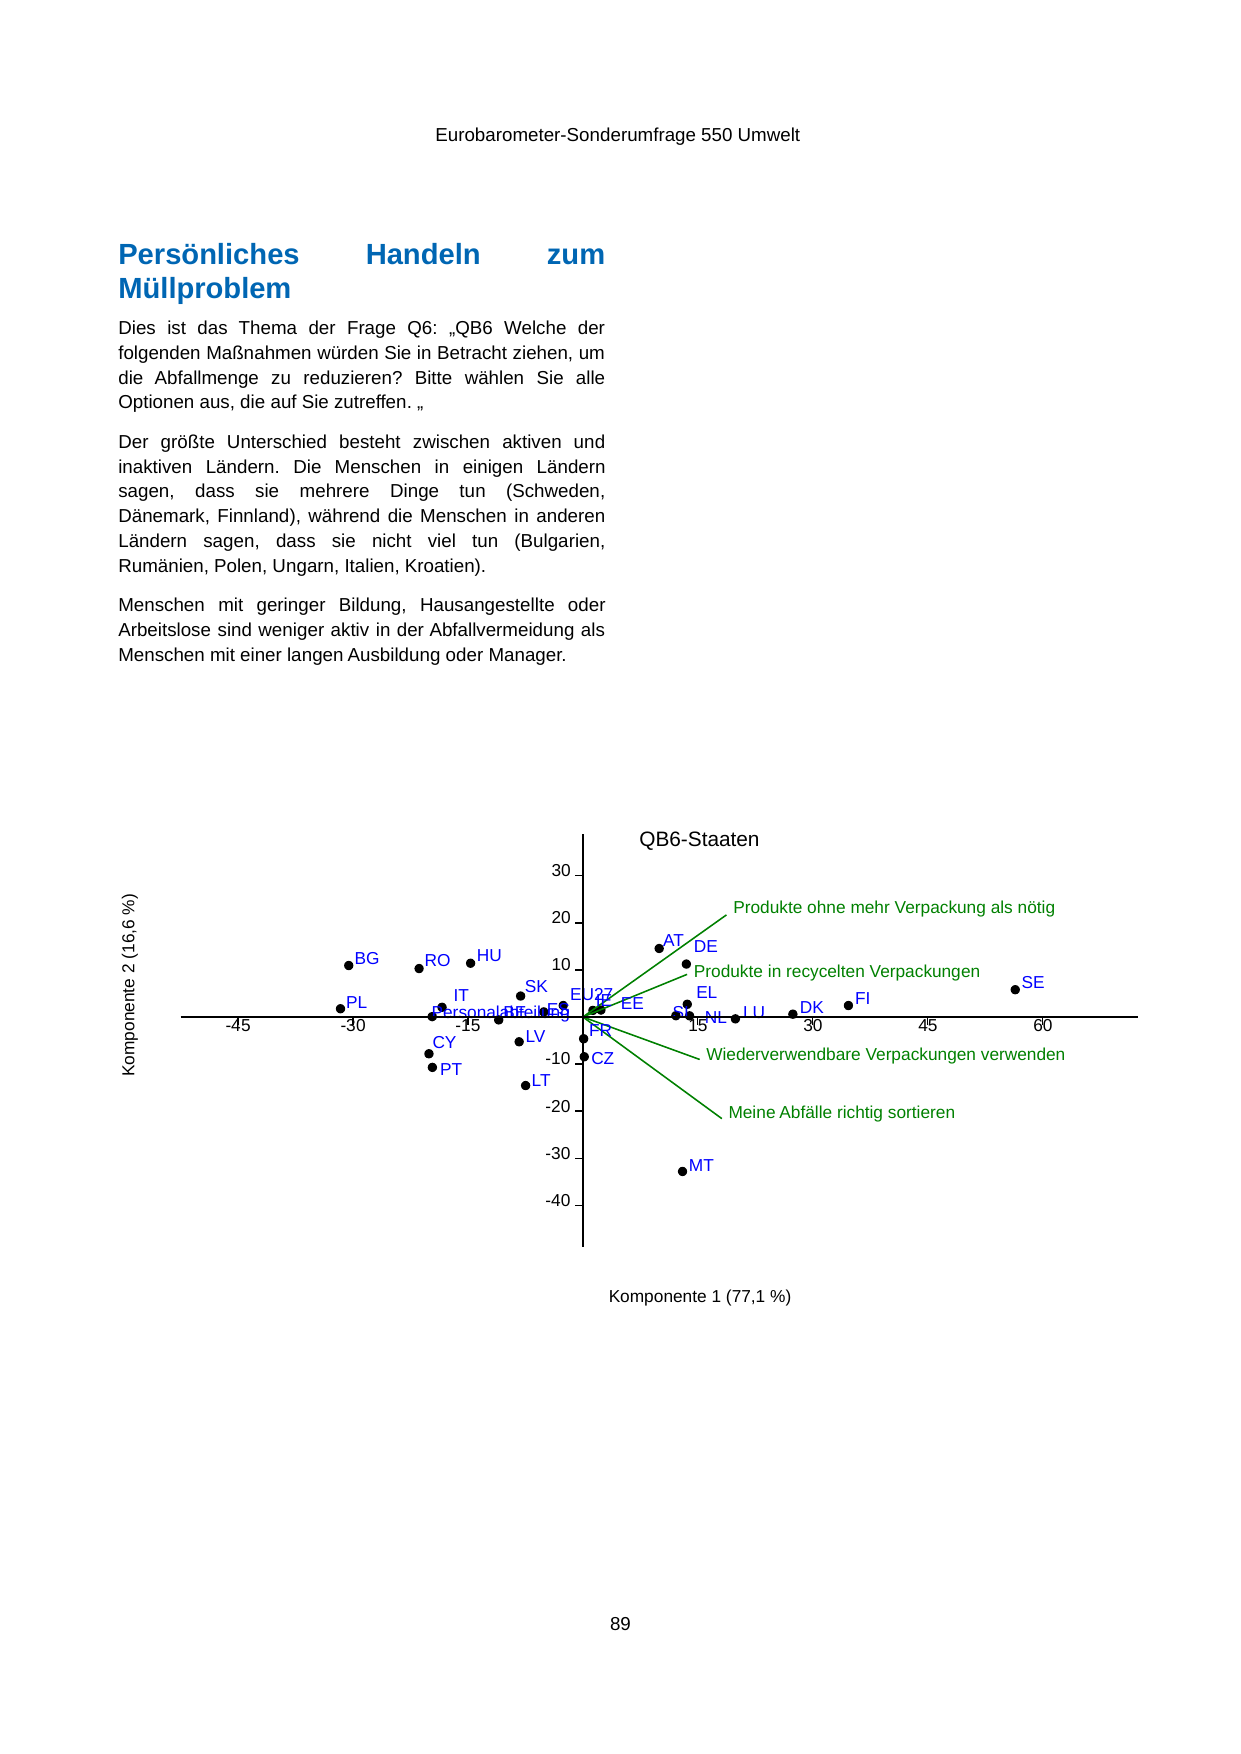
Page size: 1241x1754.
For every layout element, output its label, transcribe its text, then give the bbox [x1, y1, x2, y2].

text Der größte Unterschied besteht zwischen aktiven und inaktiven Ländern. Die Menschen in einigen Ländern sagen, dass sie mehrere Dinge tun (Schweden, Dänemark, Finnland), während die Menschen in anderen Ländern sagen, dass sie nicht viel tun (Bulgarien, Rumänien, Polen, Ungarn, Italien, Kroatien). [118, 431, 605, 576]
text Dies ist das Thema der Frage Q6: „QB6 Welche der folgenden Maßnahmen würden Sie in Betracht ziehen, um die Abfallmenge zu reduzieren? Bitte wählen Sie alle Optionen aus, die auf Sie zutreffen. „ [118, 317, 605, 413]
text Menschen mit geringer Bildung, Hausangestellte oder Arbeitslose sind weniger aktiv in der Abfallvermeidung als Menschen mit einer langen Ausbildung oder Manager. [118, 594, 605, 665]
subtitle Persönliches Handeln zum Müllproblem [118, 237, 605, 304]
